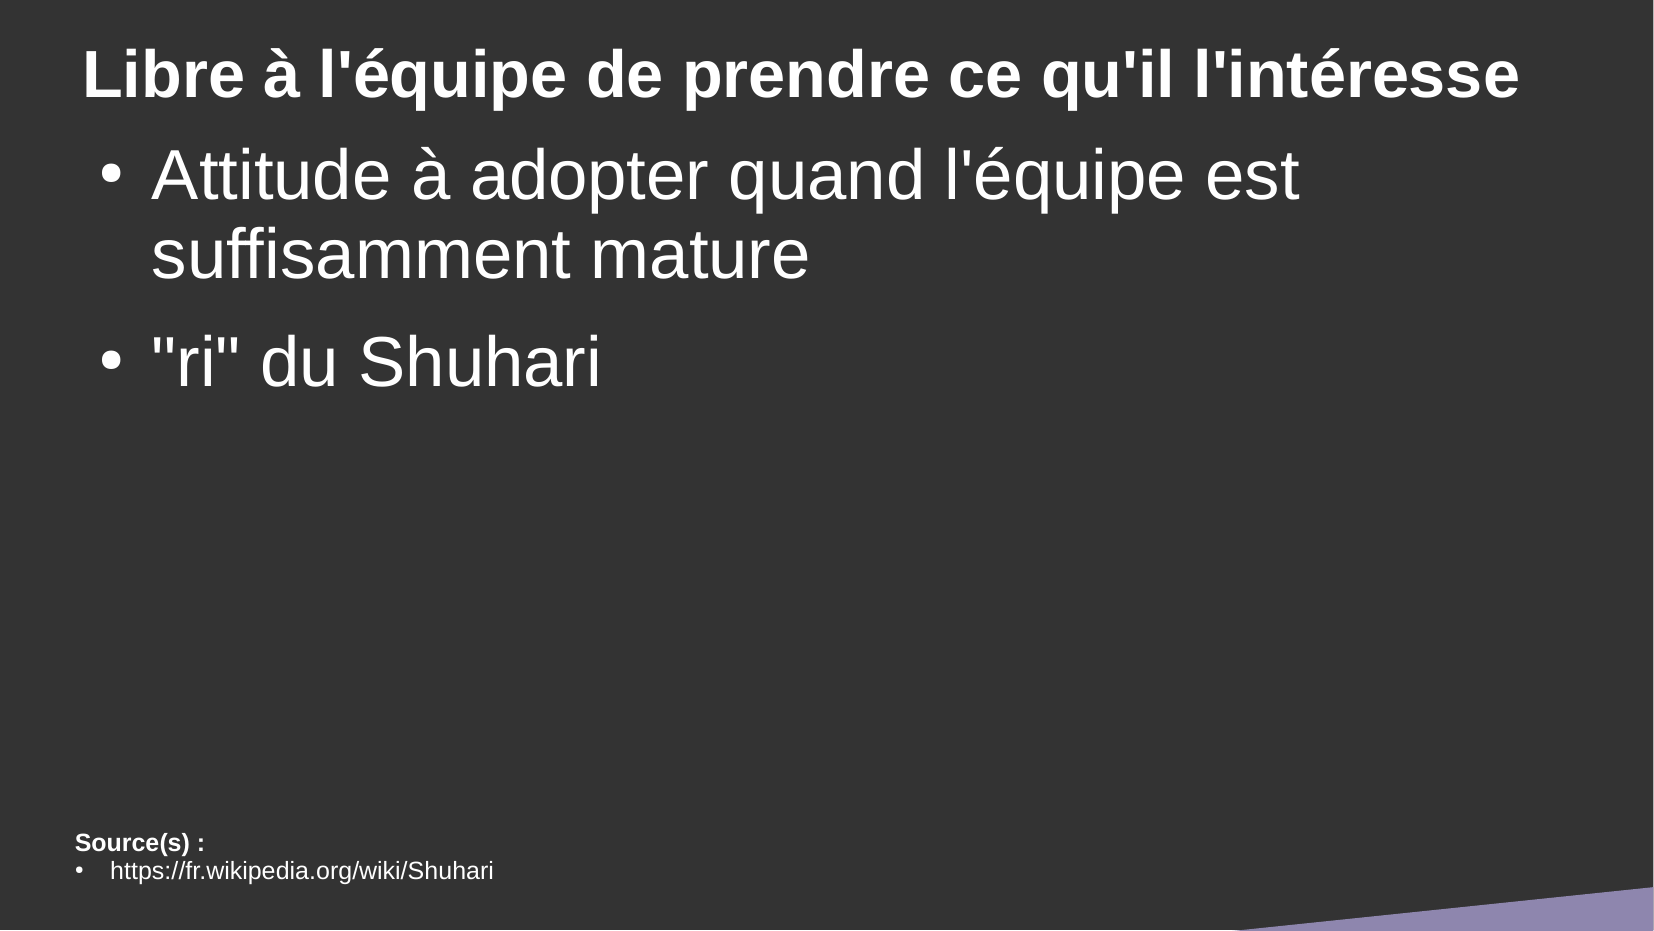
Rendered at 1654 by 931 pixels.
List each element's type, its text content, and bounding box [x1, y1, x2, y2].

list Attitude à adopter quand l'équipe est suffisamment mature "ri" du Shuhari [80, 135, 1620, 777]
title Libre à l'équipe de prendre ce qu'il l'intéresse [82, 37, 1571, 122]
text_box Source(s) : https://fr.wikipedia.org/wiki/Shuhari [60, 821, 1546, 921]
text_box [1232, 887, 1654, 931]
